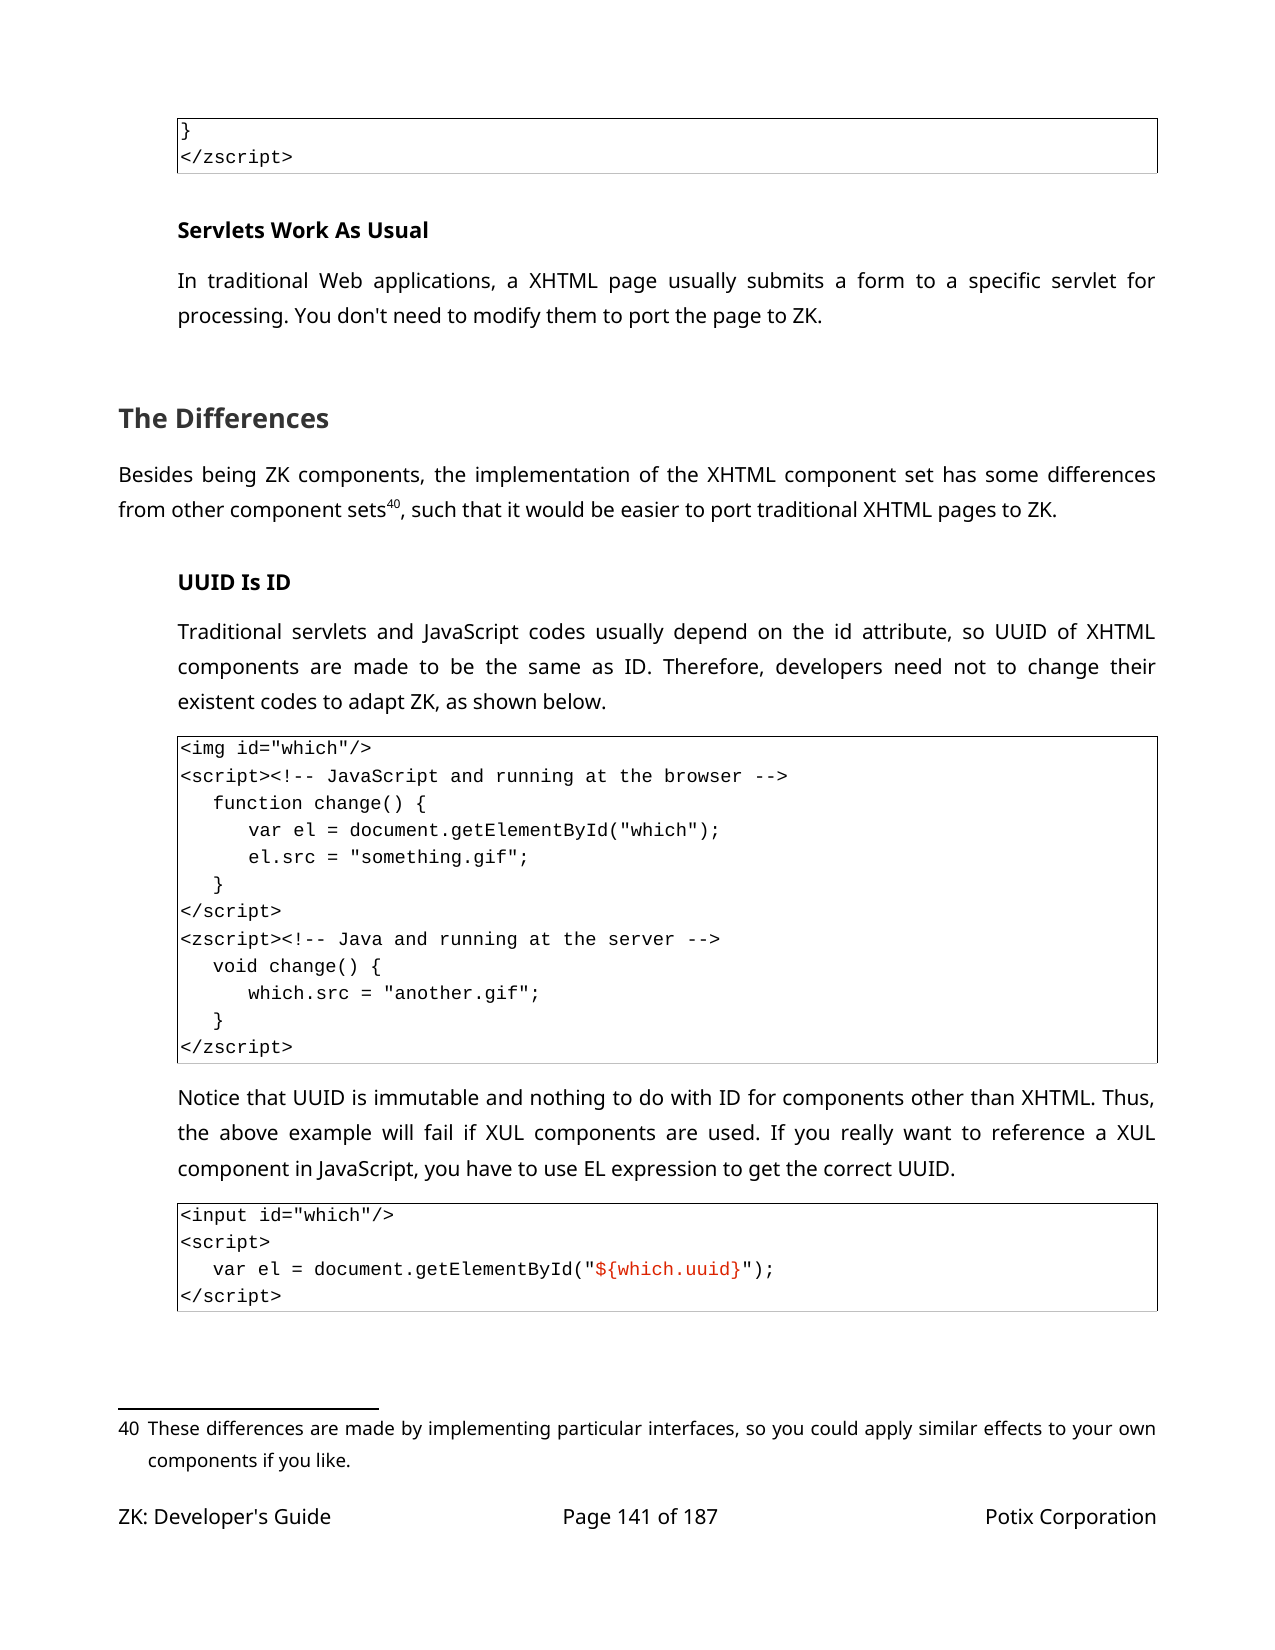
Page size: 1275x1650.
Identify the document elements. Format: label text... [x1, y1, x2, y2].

text These differences are made by implementing particular interfaces, so you could apply similar effects to your own components if you like. [118, 1416, 1157, 1473]
text } [178, 119, 1157, 142]
text <img id="which"/> [178, 737, 1157, 761]
text el.src = "something.gif"; [178, 845, 1157, 869]
text Traditional servlets and JavaScript codes usually depend on the id attribute, so UUID of XHTML components are made to be the same as ID. Therefore, developers need not to change their existent codes to adapt ZK, as shown below. [177, 617, 1157, 716]
subtitle UUID Is ID [177, 566, 1157, 596]
text Notice that UUID is immutable and nothing to do with ID for components other than XHTML. Thus, the above example will fail if XUL components are used. If you really want to reference a XUL component in JavaScript, you have to use EL expression to get the correct UUID. [177, 1083, 1157, 1182]
text void change() { [178, 954, 1157, 978]
text } [178, 872, 1157, 896]
text </script> [178, 899, 1157, 924]
text <script> [178, 1230, 1157, 1254]
text var el = document.getElementById("${which.uuid}"); [178, 1257, 1157, 1281]
text </script> [178, 1284, 1157, 1311]
text which.src = "another.gif"; [178, 981, 1157, 1005]
text <zscript><!-- Java and running at the server --> [178, 927, 1157, 951]
text In traditional Web applications, a XHTML page usually submits a form to a specific servlet for processing. You don't need to modify them to port the page to ZK. [177, 266, 1157, 329]
text } [178, 1008, 1157, 1032]
text function change() { [178, 791, 1157, 815]
text <input id="which"/> [178, 1204, 1157, 1227]
subtitle Servlets Work As Usual [177, 215, 1157, 245]
text Besides being ZK components, the implementation of the XHTML component set has some differences from other component sets, such that it would be easier to port traditional XHTML pages to ZK. [118, 460, 1157, 524]
text var el = document.getElementById("which"); [178, 818, 1157, 842]
text </zscript> [178, 145, 1157, 173]
subtitle The Differences [118, 400, 1157, 437]
text <script><!-- JavaScript and running at the browser --> [178, 763, 1157, 788]
text </zscript> [178, 1035, 1157, 1063]
